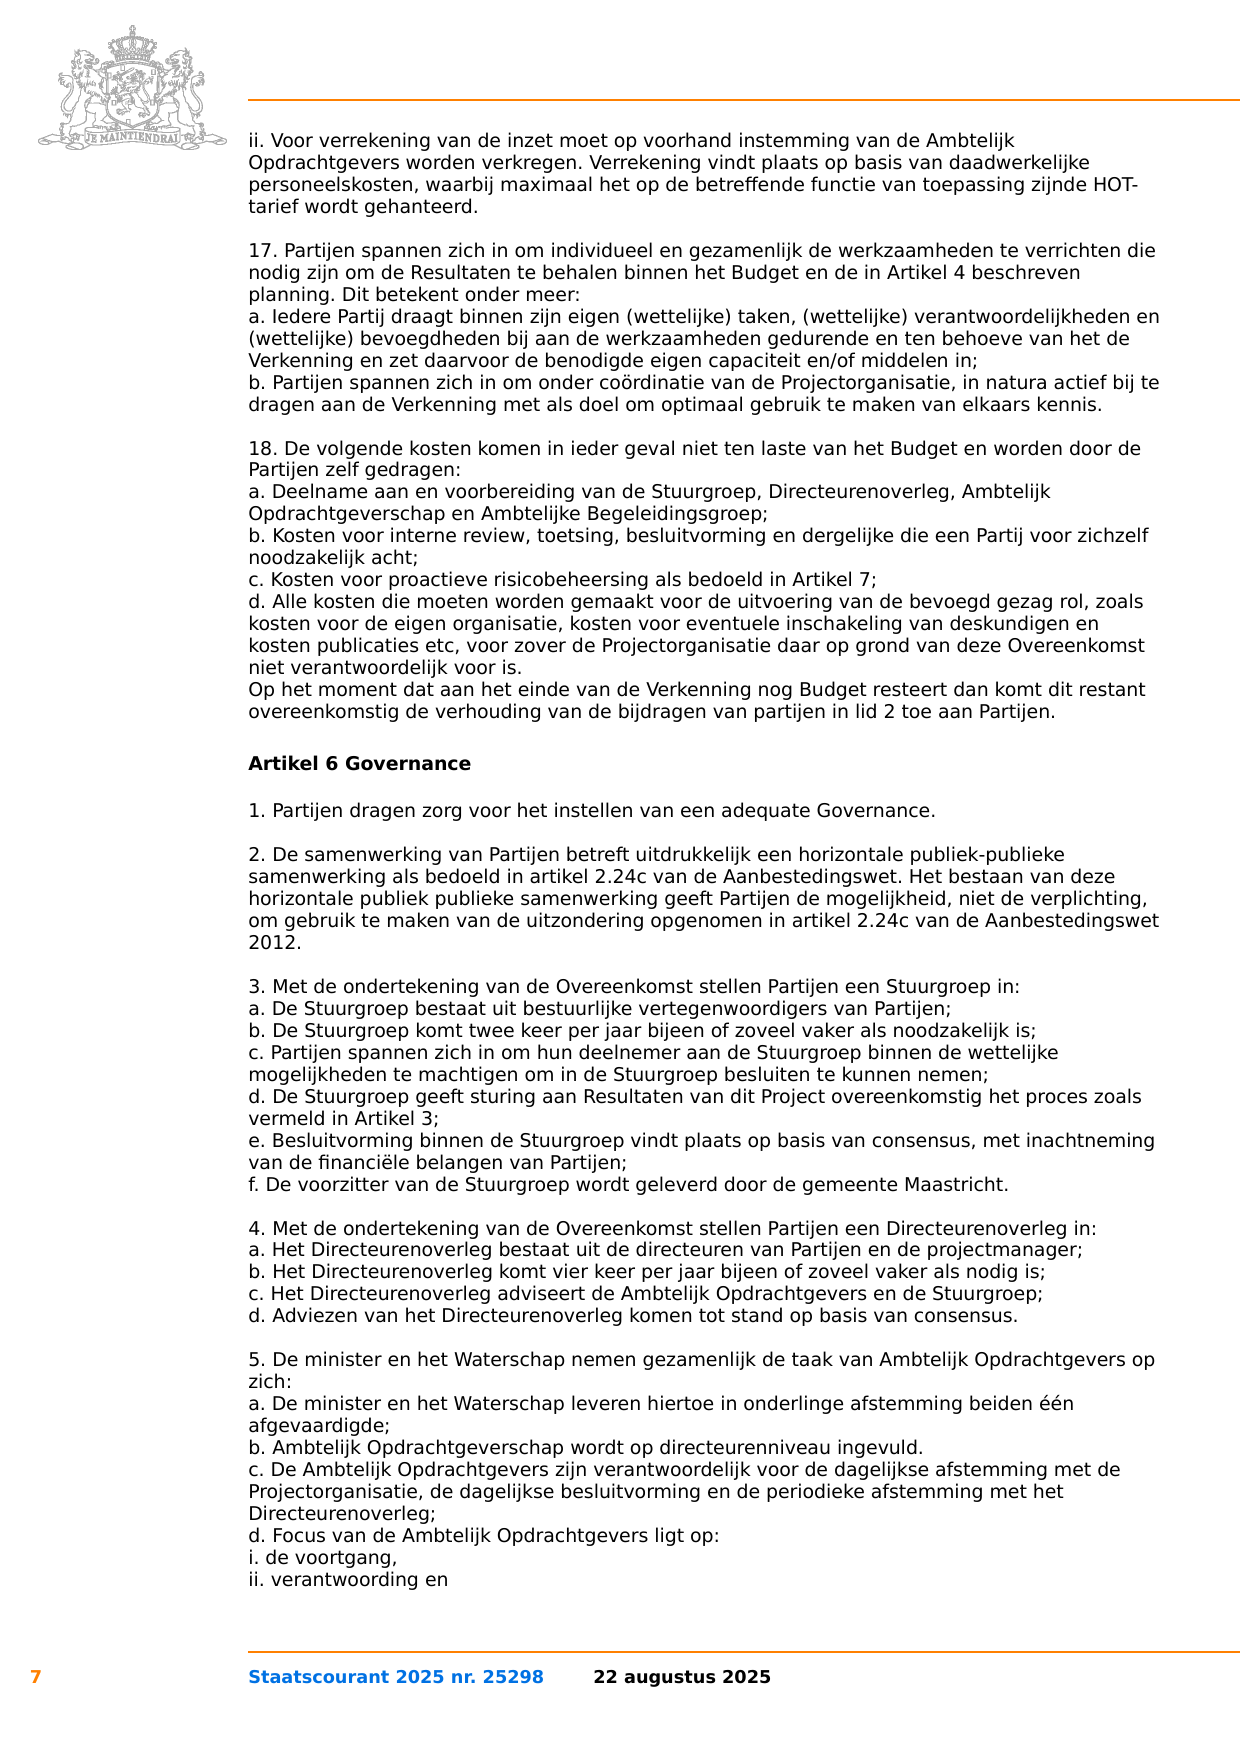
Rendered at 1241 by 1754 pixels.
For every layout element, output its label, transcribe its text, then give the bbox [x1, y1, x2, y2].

text d. De Stuurgroep geeft sturing aan Resultaten van dit Project overeenkomstig het proces zoals vermeld in Artikel 3; [248, 1086, 1163, 1129]
text 17. Partijen spannen zich in om individueel en gezamenlijk de werkzaamheden te verrichten die nodig zijn om de Resultaten te behalen binnen het Budget en de in Artikel 4 beschreven planning. Dit betekent onder meer: [248, 240, 1163, 306]
text b. De Stuurgroep komt twee keer per jaar bijeen of zoveel vaker als noodzakelijk is; [248, 1020, 1163, 1042]
text b. Partijen spannen zich in om onder coördinatie van de Projectorganisatie, in natura actief bij te dragen aan de Verkenning met als doel om optimaal gebruik te maken van elkaars kennis. [248, 372, 1163, 416]
text f. De voorzitter van de Stuurgroep wordt geleverd door de gemeente Maastricht. [248, 1173, 1163, 1196]
picture [38, 25, 227, 150]
text d. Adviezen van het Directeurenoverleg komen tot stand op basis van consensus. [248, 1305, 1163, 1327]
text a. De Stuurgroep bestaat uit bestuurlijke vertegenwoordigers van Partijen; [248, 998, 1163, 1020]
text c. Het Directeurenoverleg adviseert de Ambtelijk Opdrachtgevers en de Stuurgroep; [248, 1283, 1163, 1305]
text c. De Ambtelijk Opdrachtgevers zijn verantwoordelijk voor de dagelijkse afstemming met de Projectorganisatie, de dagelijkse besluitvorming en de periodieke afstemming met het Directeurenoverleg; [248, 1459, 1163, 1525]
text 18. De volgende kosten komen in ieder geval niet ten laste van het Budget en worden door de Partijen zelf gedragen: [248, 437, 1163, 481]
text a. De minister en het Waterschap leveren hiertoe in onderlinge afstemming beiden één afgevaardigde; [248, 1393, 1163, 1437]
text d. Focus van de Ambtelijk Opdrachtgevers ligt op: [248, 1525, 1163, 1547]
text b. Kosten voor interne review, toetsing, besluitvorming en dergelijke die een Partij voor zichzelf noodzakelijk acht; [248, 525, 1163, 569]
text 1. Partijen dragen zorg voor het instellen van een adequate Governance. [248, 800, 1163, 822]
text ii. verantwoording en [248, 1569, 1163, 1591]
text 2. De samenwerking van Partijen betreft uitdrukkelijk een horizontale publiek-publieke samenwerking als bedoeld in artikel 2.24c van de Aanbestedingswet. Het bestaan van deze horizontale publiek publieke samenwerking geeft Partijen de mogelijkheid, niet de verplichting, om gebruik te maken van de uitzondering opgenomen in artikel 2.24c van de Aanbestedingswet 2012. [248, 844, 1163, 954]
text Op het moment dat aan het einde van de Verkenning nog Budget resteert dan komt dit restant overeenkomstig de verhouding van de bijdragen van partijen in lid 2 toe aan Partijen. [248, 679, 1163, 723]
text i. de voortgang, [248, 1547, 1163, 1569]
text b. Het Directeurenoverleg komt vier keer per jaar bijeen of zoveel vaker als nodig is; [248, 1261, 1163, 1283]
text a. Deelname aan en voorbereiding van de Stuurgroep, Directeurenoverleg, Ambtelijk Opdrachtgeverschap en Ambtelijke Begeleidingsgroep; [248, 481, 1163, 525]
text a. Het Directeurenoverleg bestaat uit de directeuren van Partijen en de projectmanager; [248, 1239, 1163, 1261]
text 3. Met de ondertekening van de Overeenkomst stellen Partijen een Stuurgroep in: [248, 976, 1163, 998]
text e. Besluitvorming binnen de Stuurgroep vindt plaats op basis van consensus, met inachtneming van de financiële belangen van Partijen; [248, 1129, 1163, 1173]
text b. Ambtelijk Opdrachtgeverschap wordt op directeurenniveau ingevuld. [248, 1437, 1163, 1459]
text c. Partijen spannen zich in om hun deelnemer aan de Stuurgroep binnen de wettelijke mogelijkheden te machtigen om in de Stuurgroep besluiten te kunnen nemen; [248, 1042, 1163, 1086]
text 5. De minister en het Waterschap nemen gezamenlijk de taak van Ambtelijk Opdrachtgevers op zich: [248, 1349, 1163, 1393]
text c. Kosten voor proactieve risicobeheersing als bedoeld in Artikel 7; [248, 569, 1163, 591]
text a. Iedere Partij draagt binnen zijn eigen (wettelijke) taken, (wettelijke) verantwoordelijkheden en (wettelijke) bevoegdheden bij aan de werkzaamheden gedurende en ten behoeve van het de Verkenning en zet daarvoor de benodigde eigen capaciteit en/of middelen in; [248, 306, 1163, 372]
text 4. Met de ondertekening van de Overeenkomst stellen Partijen een Directeurenoverleg in: [248, 1217, 1163, 1239]
text ii. Voor verrekening van de inzet moet op voorhand instemming van de Ambtelijk Opdrachtgevers worden verkregen. Verrekening vindt plaats op basis van daadwerkelijke personeelskosten, waarbij maximaal het op de betreffende functie van toepassing zijnde HOT-tarief wordt gehanteerd. [248, 130, 1163, 218]
subtitle Artikel 6 Governance [248, 753, 1163, 775]
text d. Alle kosten die moeten worden gemaakt voor de uitvoering van de bevoegd gezag rol, zoals kosten voor de eigen organisatie, kosten voor eventuele inschakeling van deskundigen en kosten publicaties etc, voor zover de Projectorganisatie daar op grond van deze Overeenkomst niet verantwoordelijk voor is. [248, 591, 1163, 679]
